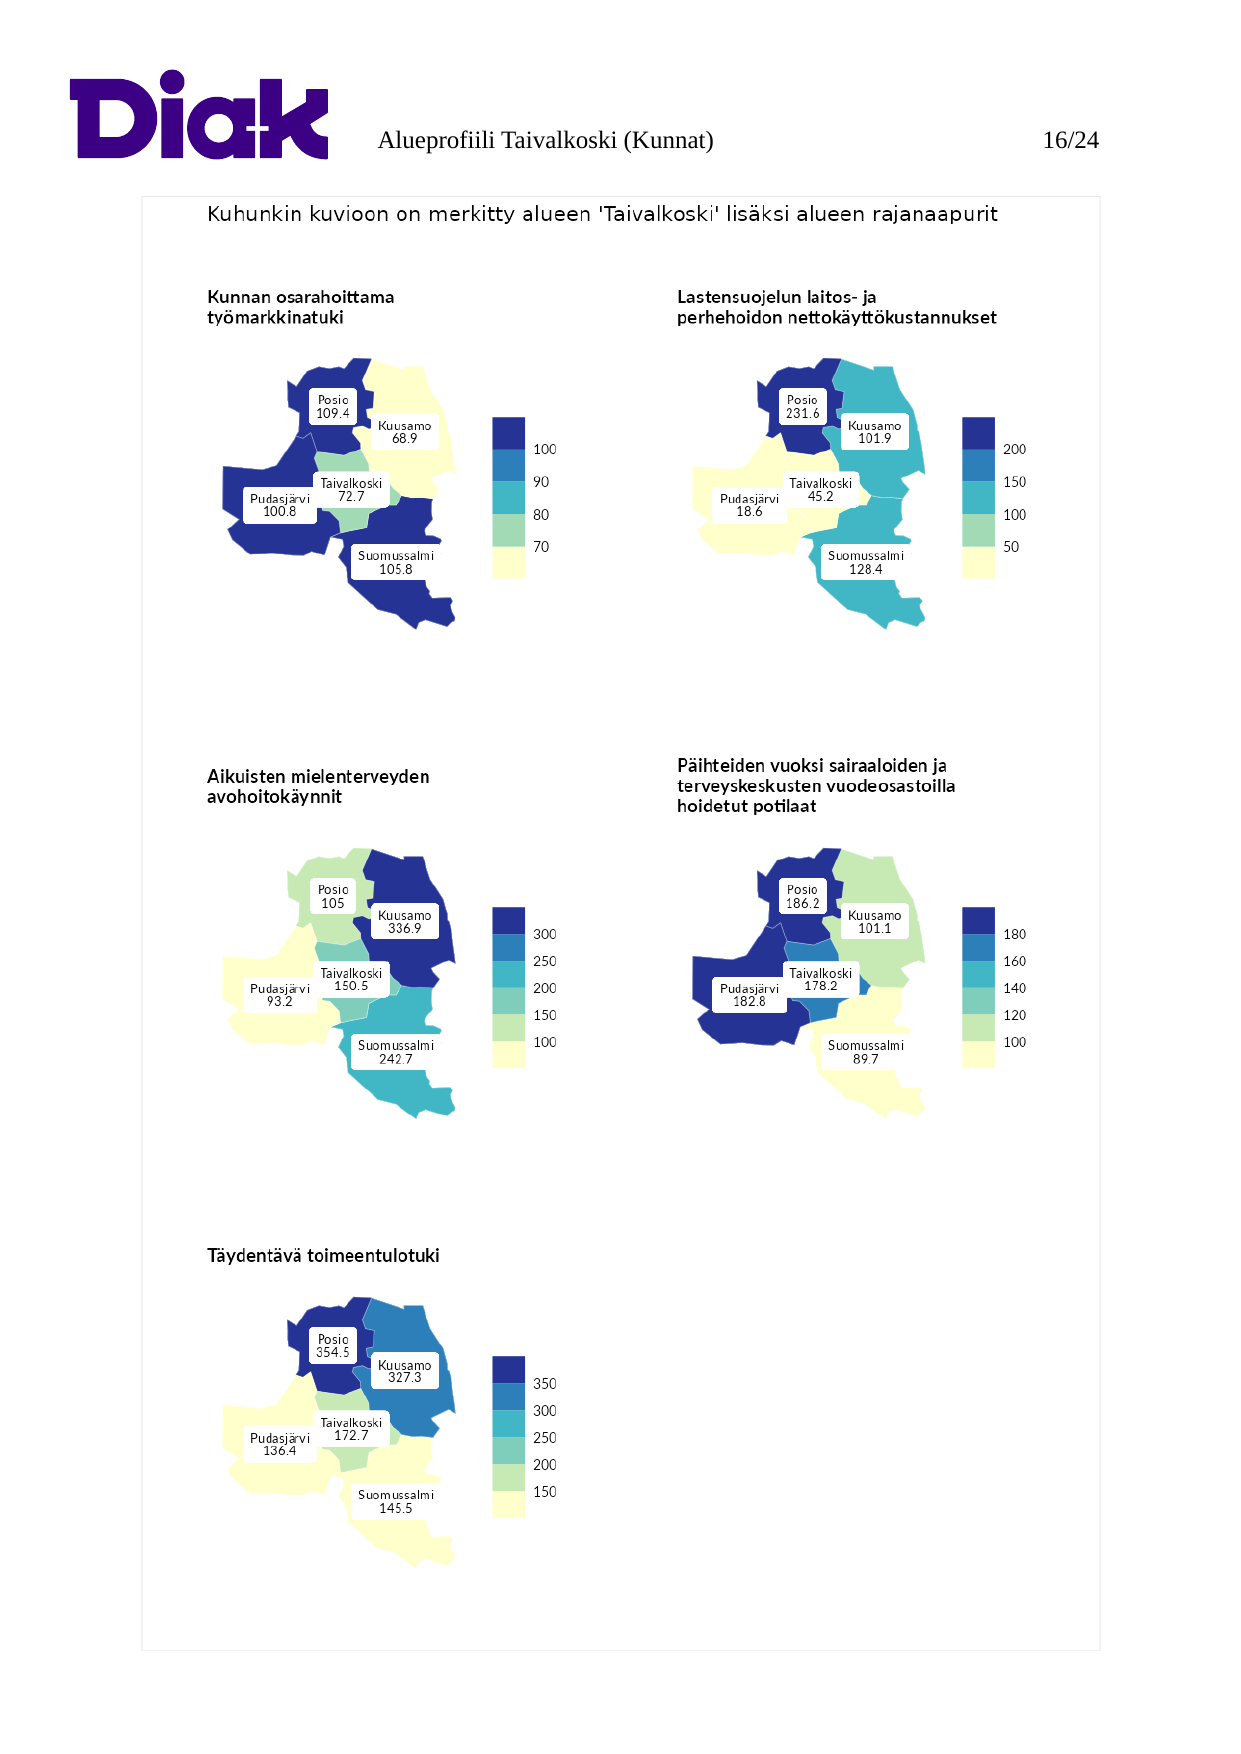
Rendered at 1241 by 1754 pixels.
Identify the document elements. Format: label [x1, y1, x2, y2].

picture [61, 196, 1179, 1651]
